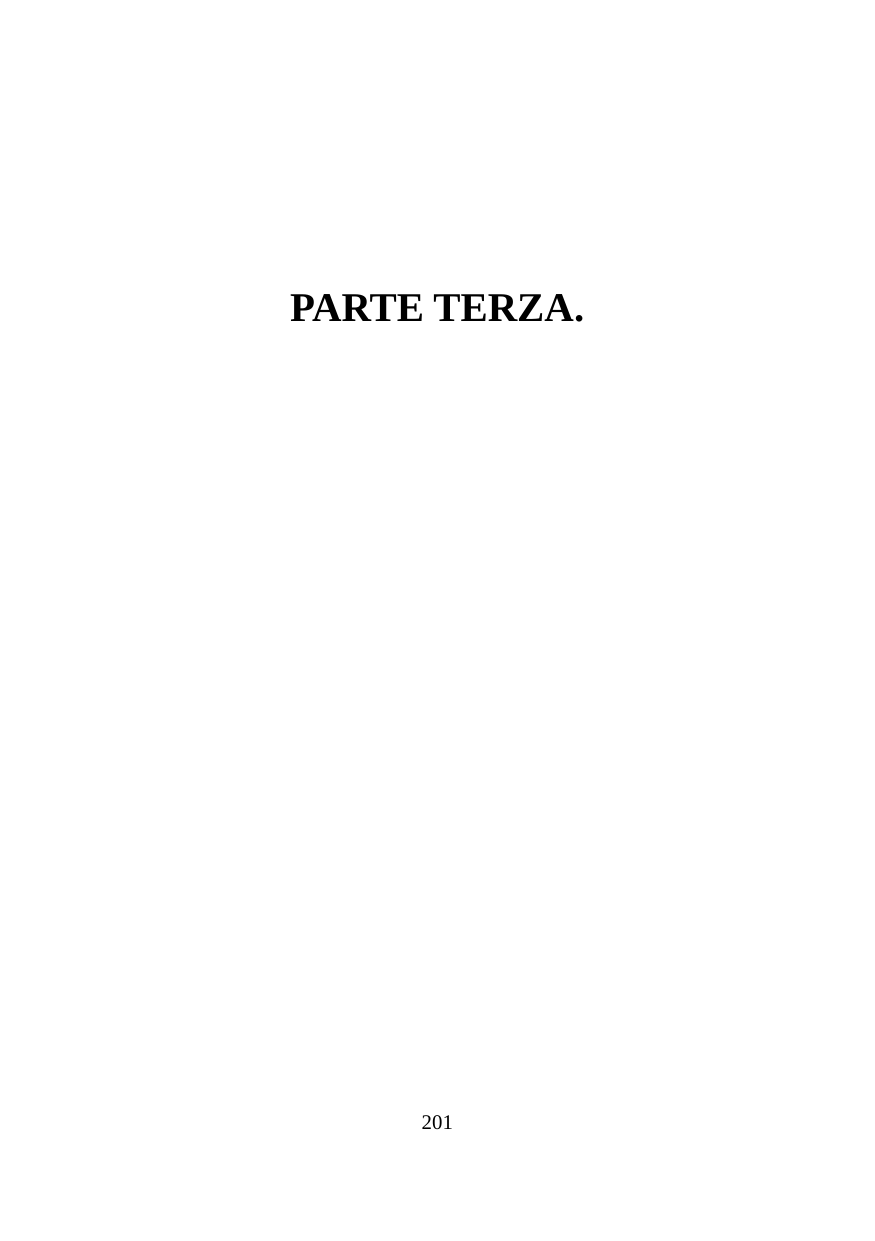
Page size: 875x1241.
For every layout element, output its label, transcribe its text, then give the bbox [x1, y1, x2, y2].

subtitle PARTE TERZA. [106, 283, 768, 330]
